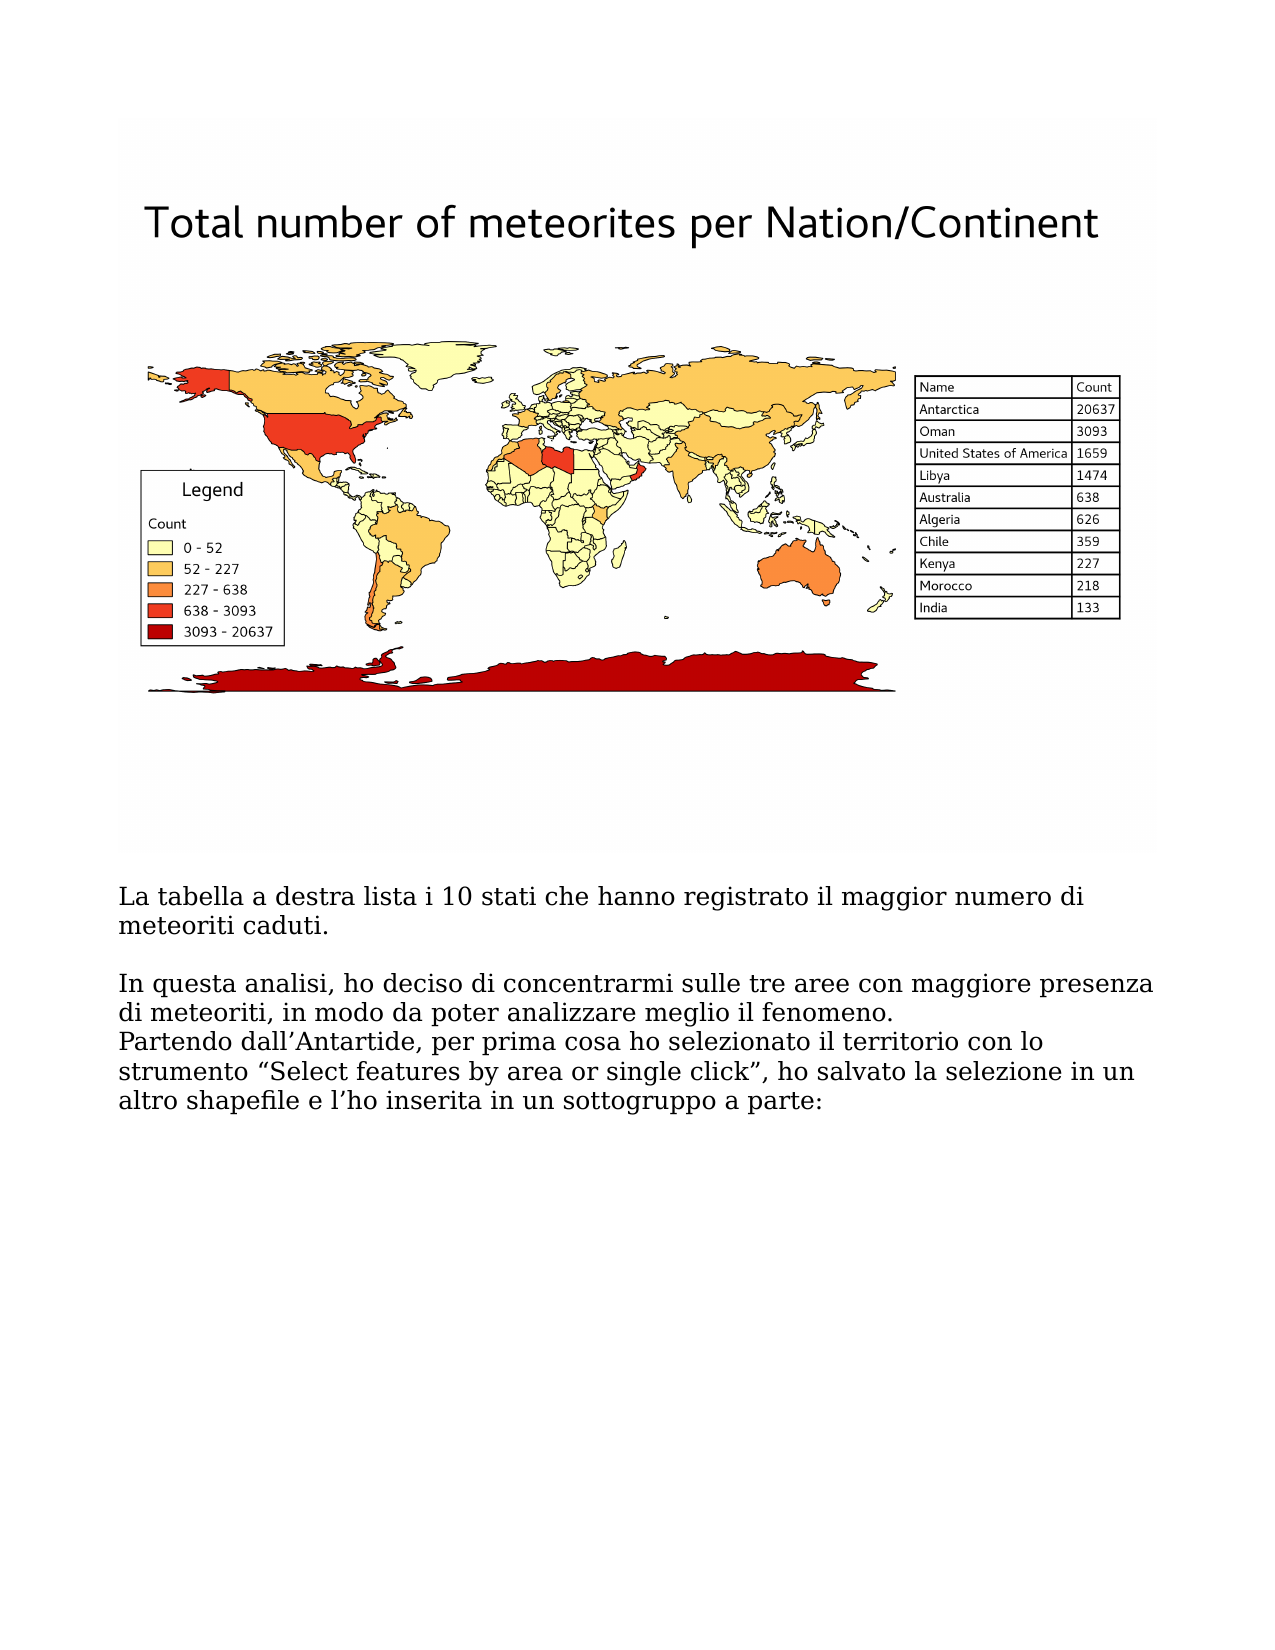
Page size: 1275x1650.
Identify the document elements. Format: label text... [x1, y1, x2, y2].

text In questa analisi, ho deciso di concentrarmi sulle tre aree con maggiore presenza di meteoriti, in modo da poter analizzare meglio il fenomeno. [118, 969, 1157, 1028]
text Partendo dall’Antartide, per prima cosa ho selezionato il territorio con lo strumento “Select features by area or single click”, ho salvato la selezione in un altro shapefile e l’ho inserita in un sottogruppo a parte: [118, 1028, 1157, 1115]
picture [118, 118, 1157, 853]
text La tabella a destra lista i 10 stati che hanno registrato il maggior numero di meteoriti caduti. [118, 882, 1157, 940]
